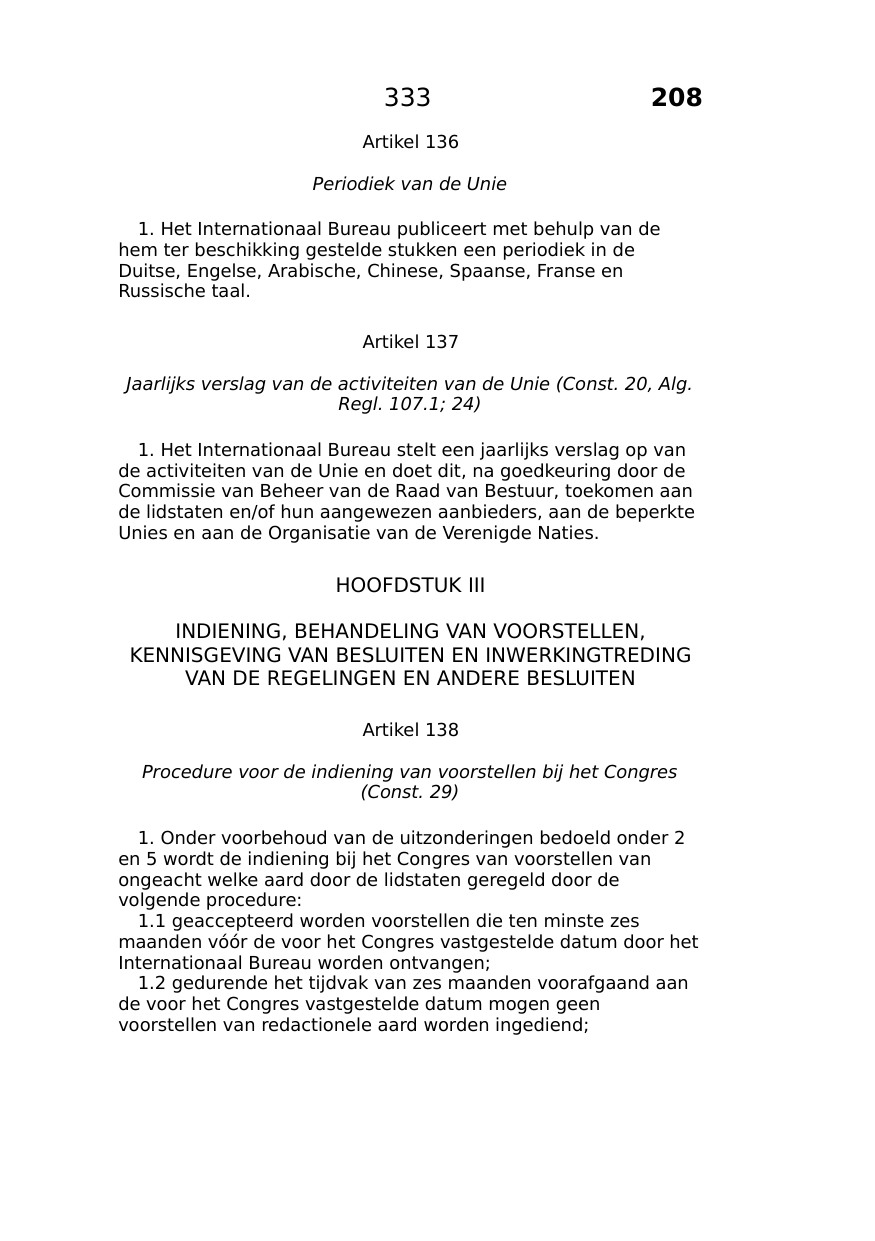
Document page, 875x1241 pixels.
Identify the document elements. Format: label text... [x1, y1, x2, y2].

subtitle HOOFDSTUK III INDIENING, BEHANDELING VAN VOORSTELLEN, KENNISGEVING VAN BESLUITEN EN INWERKINGTREDING VAN DE REGELINGEN EN ANDERE BESLUITEN [118, 573, 703, 690]
subtitle Artikel 136 Periodiek van de Unie [118, 132, 703, 194]
text 1.1 geaccepteerd worden voorstellen die ten minste zes maanden vóór de voor het Congres vastgestelde datum door het Internationaal Bureau worden ontvangen; [118, 911, 703, 973]
text 1.2 gedurende het tijdvak van zes maanden voorafgaand aan de voor het Congres vastgestelde datum mogen geen voorstellen van redactionele aard worden ingediend; [118, 973, 703, 1035]
text 1. Onder voorbehoud van de uitzonderingen bedoeld onder 2 en 5 wordt de indiening bij het Congres van voorstellen van ongeacht welke aard door de lidstaten geregeld door de volgende procedure: [118, 828, 703, 911]
subtitle Artikel 137 Jaarlijks verslag van de activiteiten van de Unie (Const. 20, Alg. Regl. 107.1; 24) [118, 332, 703, 415]
subtitle Artikel 138 Procedure voor de indiening van voorstellen bij het Congres (Const. 29) [118, 720, 703, 803]
text 1. Het Internationaal Bureau publiceert met behulp van de hem ter beschikking gestelde stukken een periodiek in de Duitse, Engelse, Arabische, Chinese, Spaanse, Franse en Russische taal. [118, 219, 703, 302]
text 1. Het Internationaal Bureau stelt een jaarlijks verslag op van de activiteiten van de Unie en doet dit, na goedkeuring door de Commissie van Beheer van de Raad van Bestuur, toekomen aan de lidstaten en/of hun aangewezen aanbieders, aan de beperkte Unies en aan de Organisatie van de Verenigde Naties. [118, 440, 703, 543]
